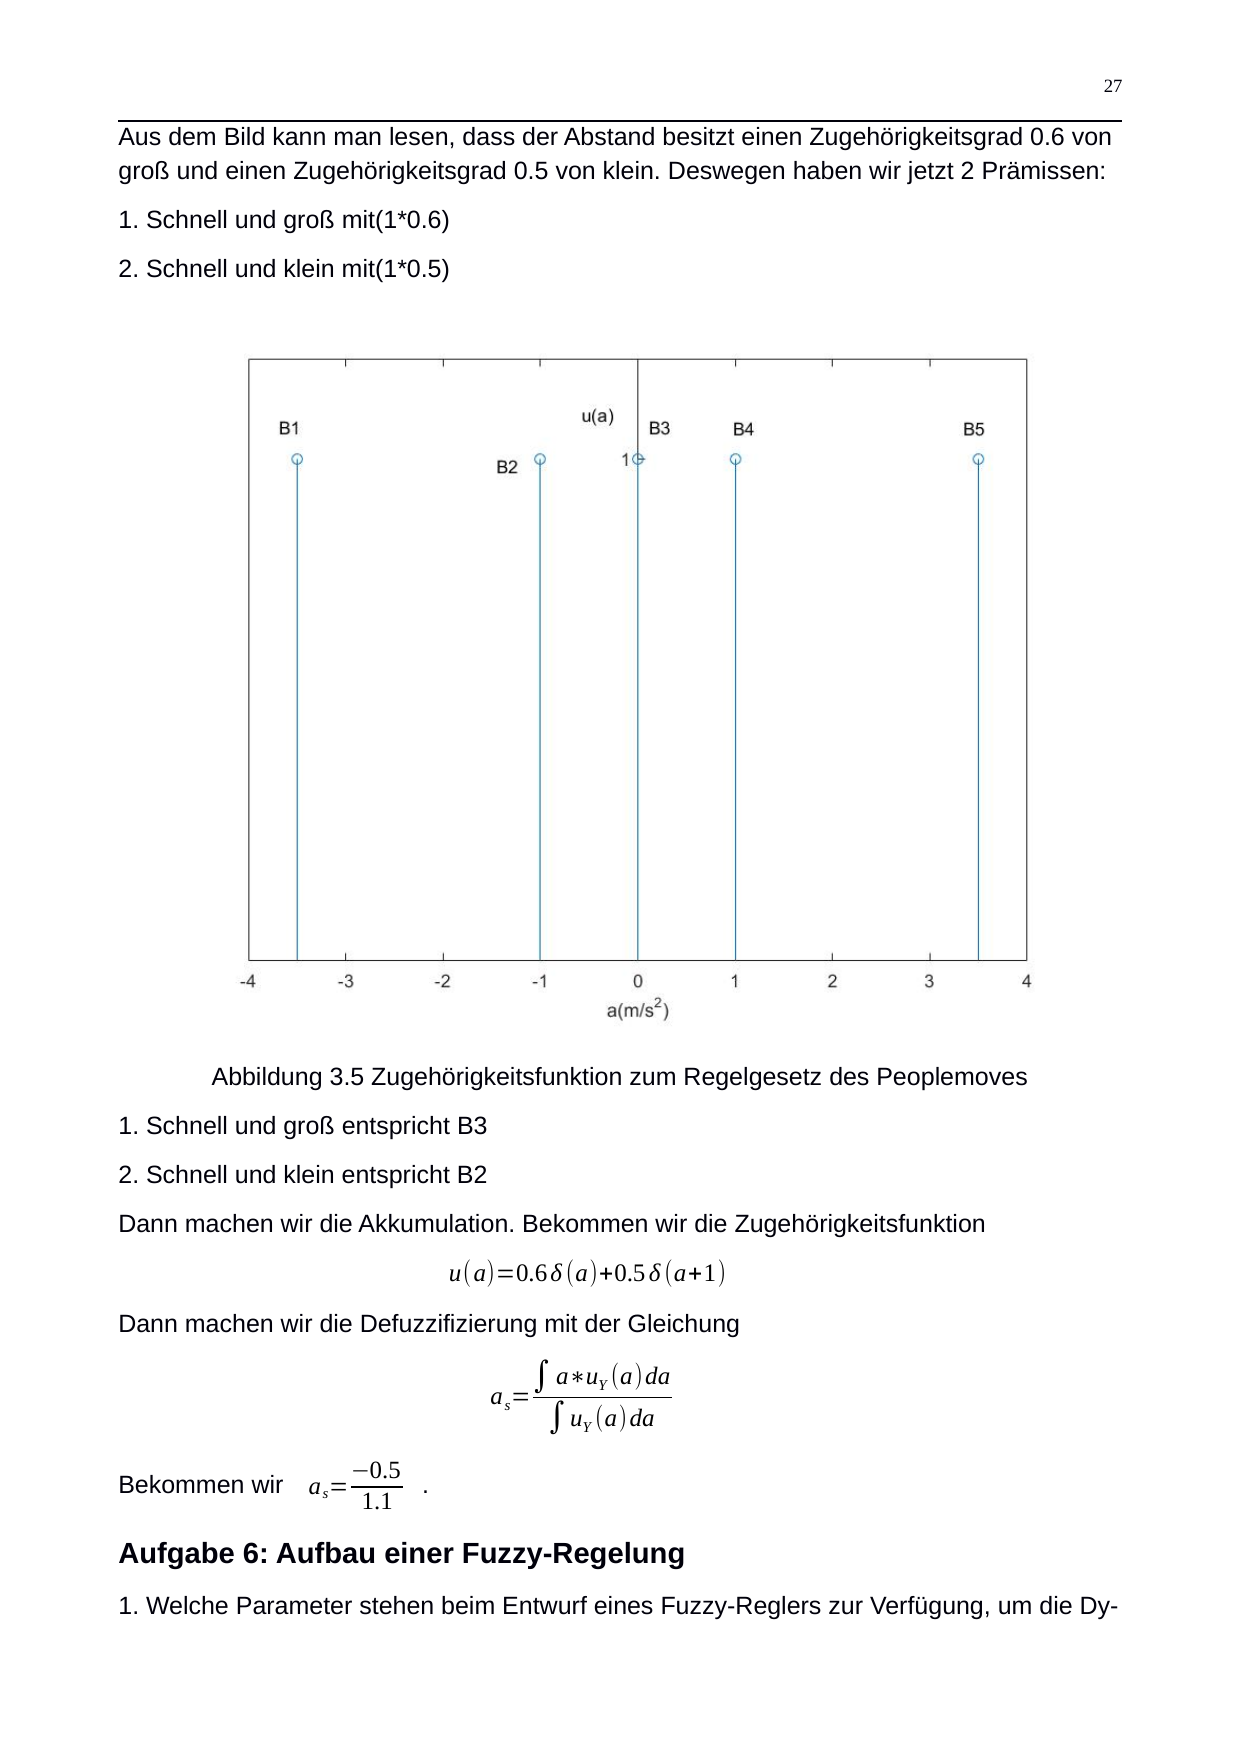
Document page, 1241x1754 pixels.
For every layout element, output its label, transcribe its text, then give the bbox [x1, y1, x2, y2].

text 2. Schnell und klein entspricht B2 [118, 1160, 1122, 1189]
text Dann machen wir die Defuzzifizierung mit der Gleichung [118, 1308, 1122, 1337]
text 1. Schnell und groß entspricht B3 [118, 1111, 1122, 1140]
text Dann machen wir die Akkumulation. Bekommen wir die Zugehörigkeitsfunktion [118, 1209, 1122, 1238]
picture [118, 303, 1123, 1042]
text 2. Schnell und klein mit(1*0.5) [118, 254, 1122, 283]
text 1. Welche Parameter stehen beim Entwurf eines Fuzzy-Reglers zur Verfügung, um die Dy- [118, 1591, 1122, 1619]
text Bekommen wir . [118, 1457, 1122, 1516]
text 1. Schnell und groß mit(1*0.6) [118, 205, 1122, 234]
text Abbildung 3.5 Zugehörigkeitsfunktion zum Regelgesetz des Peoplemoves [118, 1062, 1122, 1091]
text Aus dem Bild kann man lesen, dass der Abstand besitzt einen Zugehörigkeitsgrad 0.6 von groß und einen Zugehörigkeitsgrad 0.5 von klein. Deswegen haben wir jetzt 2 Prämissen: [118, 122, 1122, 185]
text Aufgabe 6: Aufbau einer Fuzzy-Regelung [118, 1536, 1122, 1569]
